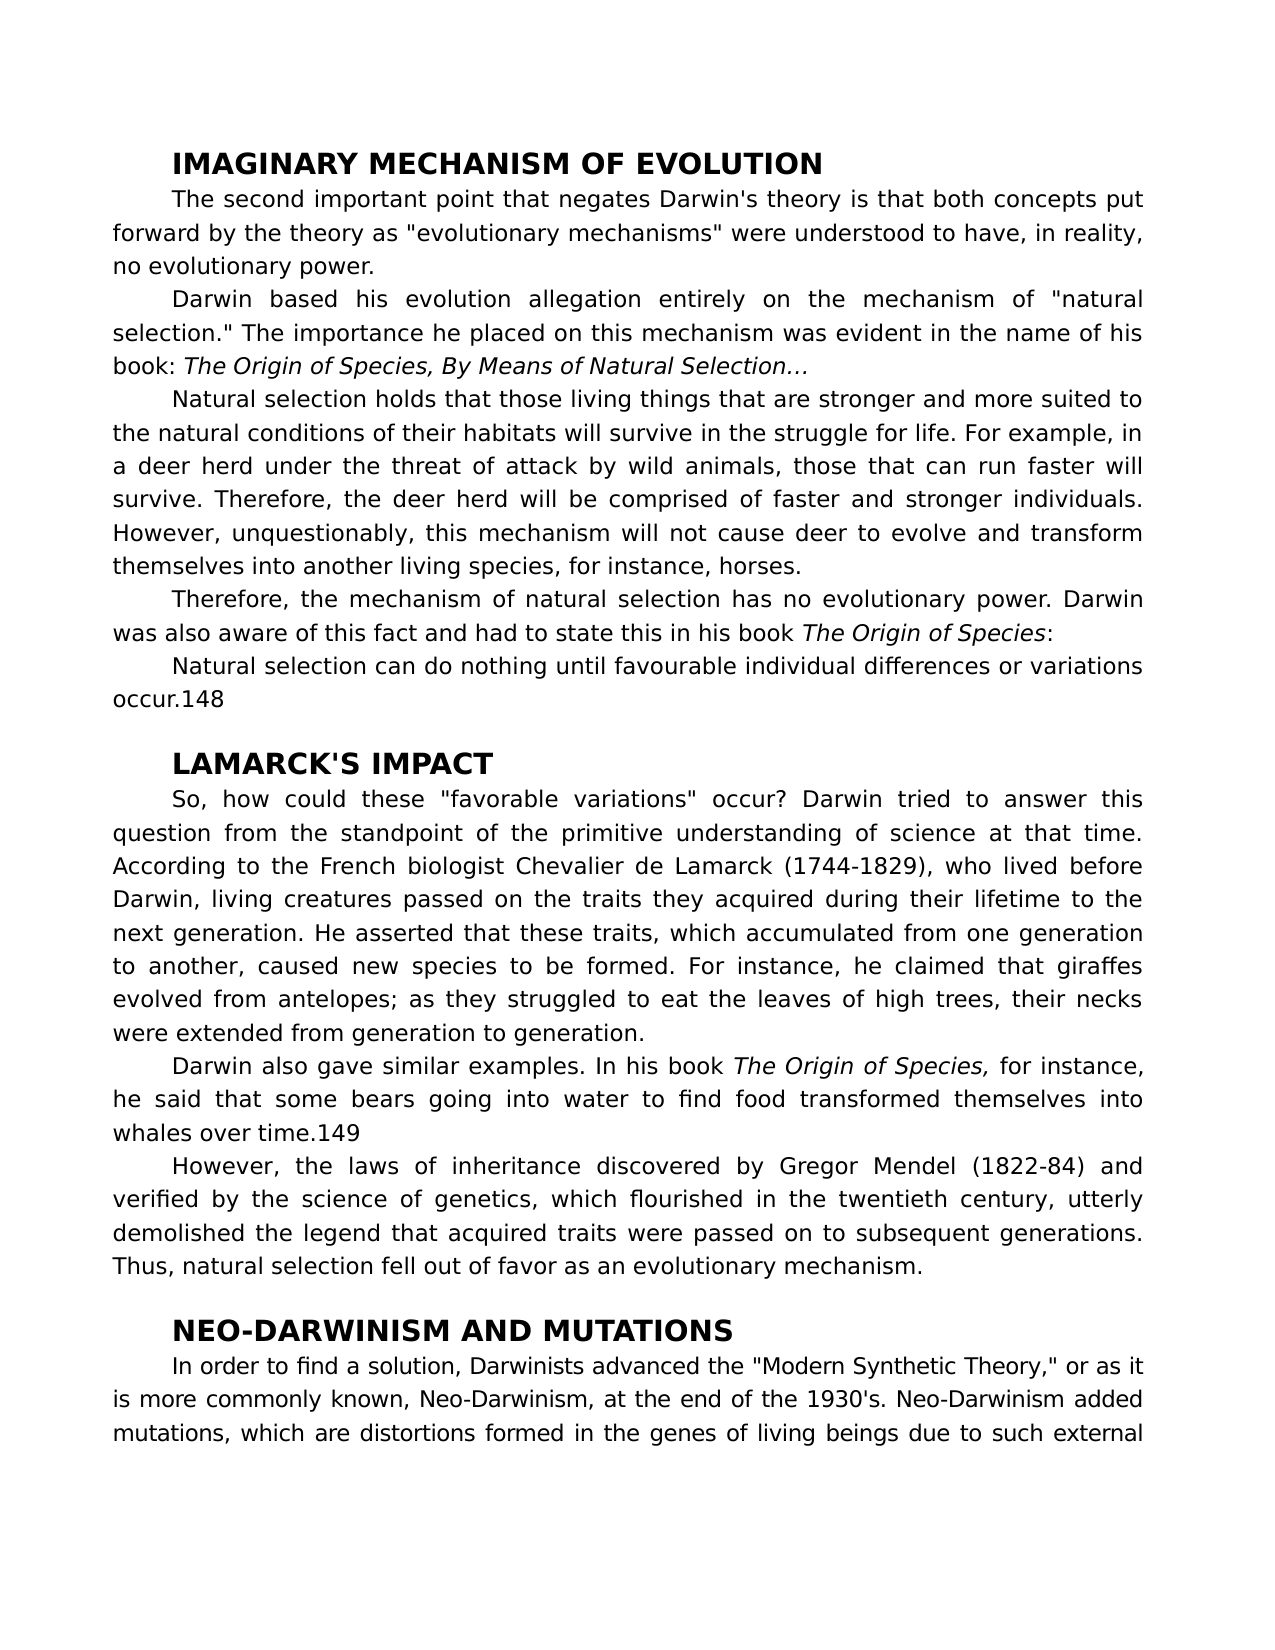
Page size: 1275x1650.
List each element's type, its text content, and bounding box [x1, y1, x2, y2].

text Natural selection holds that those living things that are stronger and more suited to the natural conditions of their habitats will survive in the struggle for life. For example, in a deer herd under the threat of attack by wild animals, those that can run faster will survive. Therefore, the deer herd will be comprised of faster and stronger individuals. However, unquestionably, this mechanism will not cause deer to evolve and transform themselves into another living species, for instance, horses. [112, 381, 1145, 581]
text IMAGINARY MECHANISM OF EVOLUTION [112, 148, 1145, 181]
text So, how could these "favorable variations" occur? Darwin tried to answer this question from the standpoint of the primitive understanding of science at that time. According to the French biologist Chevalier de Lamarck (1744-1829), who lived before Darwin, living creatures passed on the traits they acquired during their lifetime to the next generation. He asserted that these traits, which accumulated from one generation to another, caused new species to be formed. For instance, he claimed that giraffes evolved from antelopes; as they struggled to eat the leaves of high trees, their necks were extended from generation to generation. [112, 781, 1145, 1048]
text NEO-DARWINISM AND MUTATIONS [112, 1314, 1145, 1348]
text Natural selection can do nothing until favourable individual differences or variations occur.148 [112, 648, 1145, 714]
text Darwin also gave similar examples. In his book The Origin of Species, for instance, he said that some bears going into water to find food transformed themselves into whales over time.149 [112, 1048, 1145, 1148]
text However, the laws of inheritance discovered by Gregor Mendel (1822-84) and verified by the science of genetics, which flourished in the twentieth century, utterly demolished the legend that acquired traits were passed on to subsequent generations. Thus, natural selection fell out of favor as an evolutionary mechanism. [112, 1148, 1145, 1281]
text In order to find a solution, Darwinists advanced the "Modern Synthetic Theory," or as it is more commonly known, Neo-Darwinism, at the end of the 1930's. Neo-Darwinism added mutations, which are distortions formed in the genes of living beings due to such external [112, 1348, 1145, 1448]
text Darwin based his evolution allegation entirely on the mechanism of "natural selection." The importance he placed on this mechanism was evident in the name of his book: The Origin of Species, By Means of Natural Selection… [112, 281, 1145, 381]
text Therefore, the mechanism of natural selection has no evolutionary power. Darwin was also aware of this fact and had to state this in his book The Origin of Species: [112, 581, 1145, 648]
text The second important point that negates Darwin's theory is that both concepts put forward by the theory as "evolutionary mechanisms" were understood to have, in reality, no evolutionary power. [112, 181, 1145, 281]
text LAMARCK'S IMPACT [112, 748, 1145, 781]
